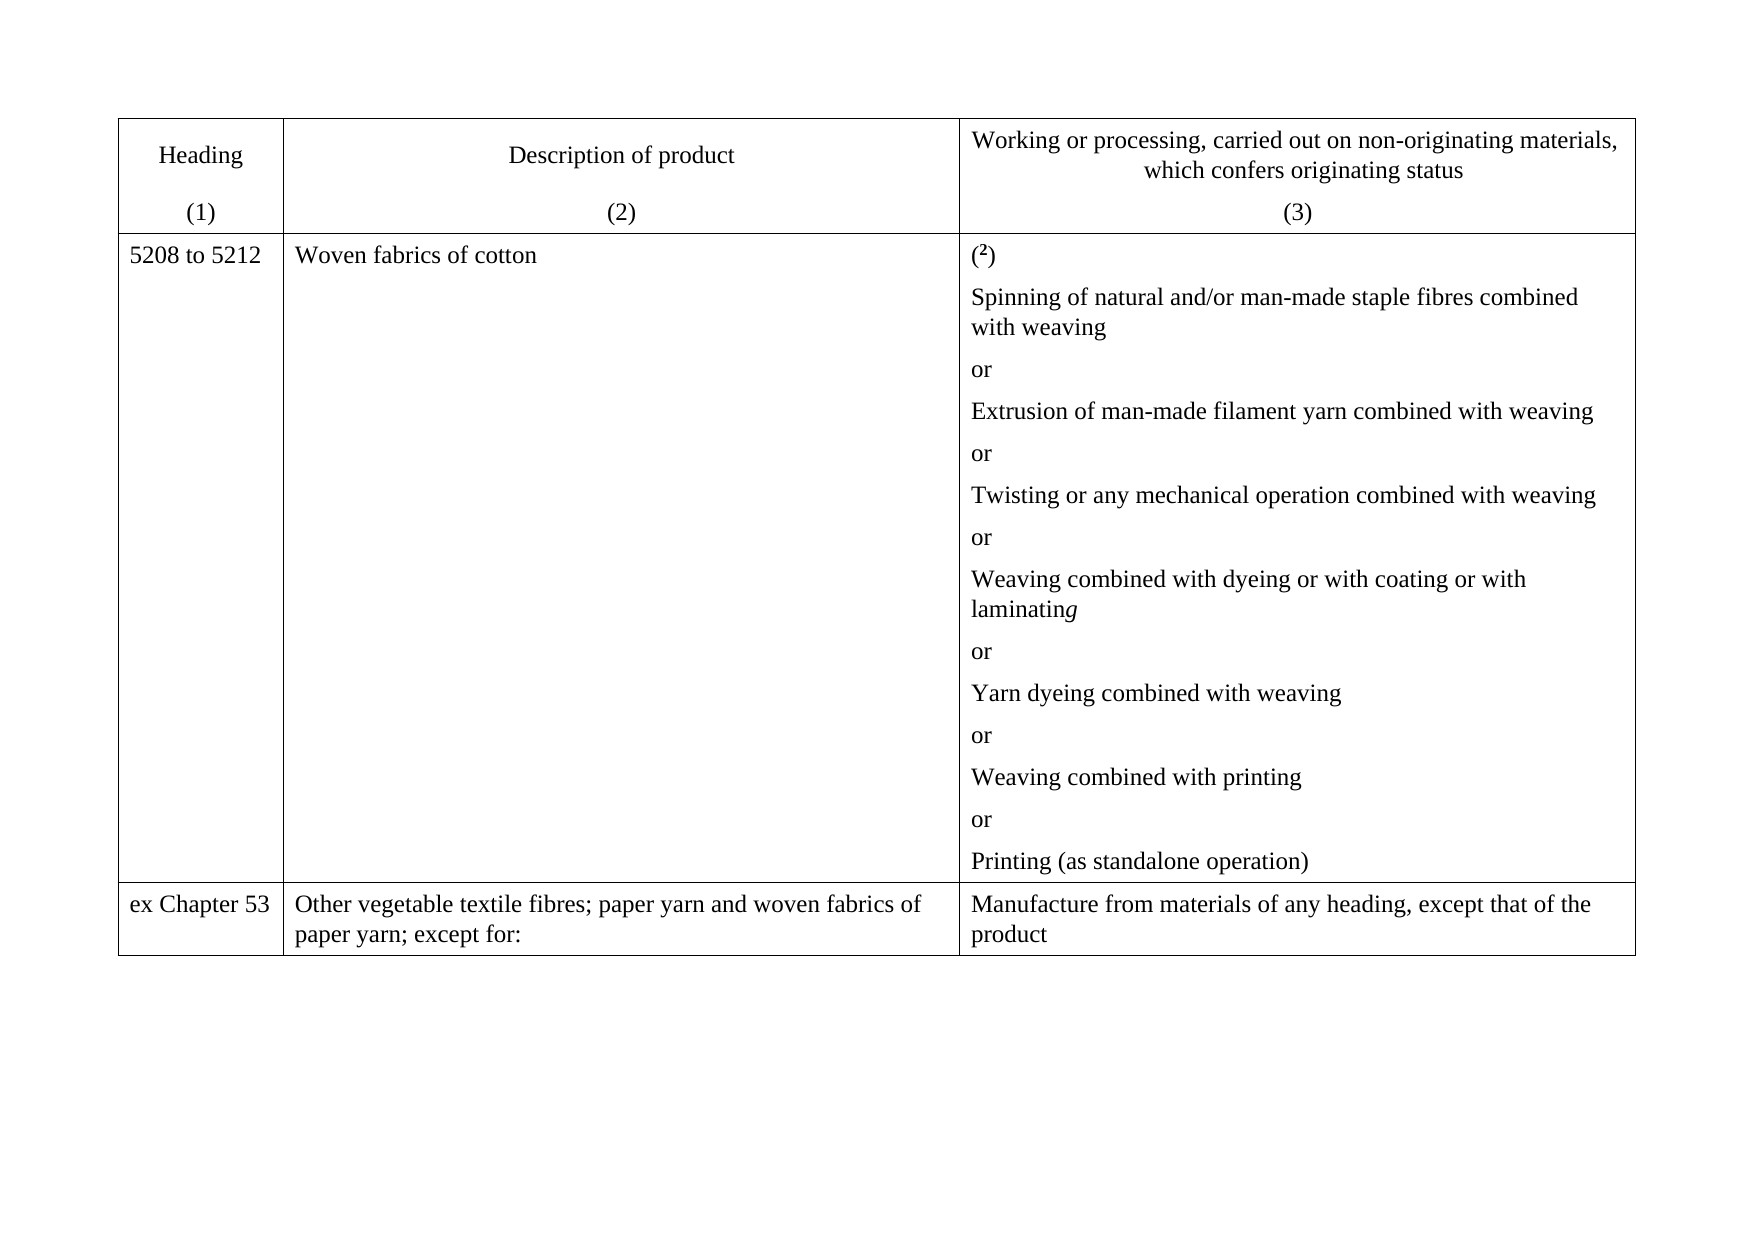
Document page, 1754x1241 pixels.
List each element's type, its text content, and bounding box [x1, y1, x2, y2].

table_cell Other vegetable textile fibres; paper yarn and woven fabrics of paper yarn; except for: [284, 883, 959, 955]
table_header Description of product [284, 119, 959, 191]
table_cell (1) [119, 191, 283, 233]
table_cell 5208 to 5212 [119, 234, 283, 882]
table_cell (3) [960, 191, 1635, 233]
table_cell (2) Spinning of natural and/or man-made staple fibres combined with weaving or Extrusion of man-made filament yarn combined with weaving or Twisting or any mechanical operation combined with weaving or Weaving combined with dyeing or with coating or with laminating or Yarn dyeing combined with weaving or Weaving combined with printing or Printing (as standalone operation) [960, 234, 1635, 882]
table_cell (2) [284, 191, 959, 233]
table_cell Manufacture from materials of any heading, except that of the product [960, 883, 1635, 955]
table_cell Woven fabrics of cotton [284, 234, 959, 882]
table_header Working or processing, carried out on non‑originating materials, which confers originating status [960, 119, 1635, 191]
table_header Heading [119, 119, 283, 191]
table_cell ex Chapter 53 [119, 883, 283, 955]
